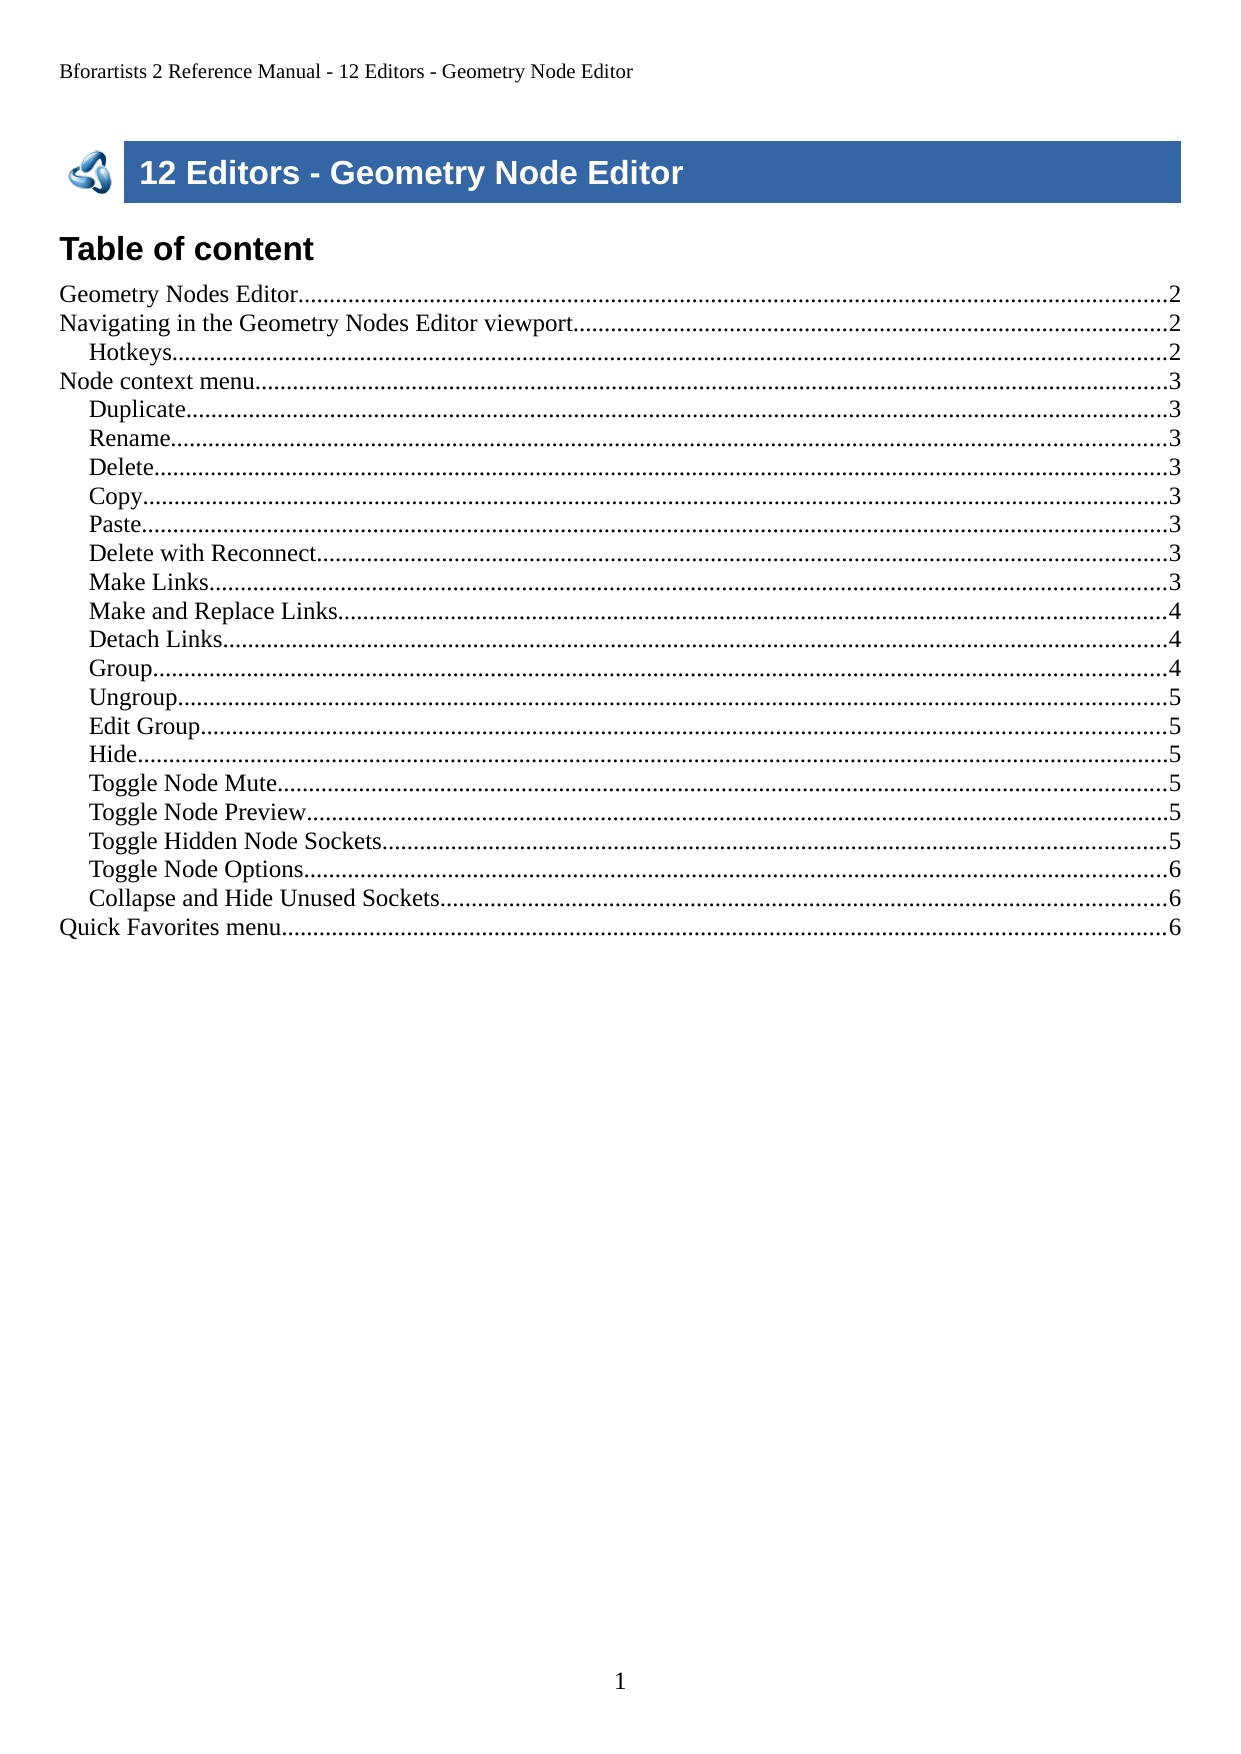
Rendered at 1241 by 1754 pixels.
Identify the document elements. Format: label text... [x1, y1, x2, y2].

table_header [59, 141, 124, 203]
text Copy 3 [88, 481, 1181, 509]
text Edit Group 5 [88, 711, 1181, 739]
text Make Links 3 [88, 567, 1181, 596]
picture [65, 147, 114, 197]
text Delete 3 [88, 452, 1181, 481]
subtitle Table of content [59, 228, 1181, 267]
table_header 12 Editors - Geometry Node Editor [124, 141, 1181, 203]
text Geometry Nodes Editor 2 [59, 279, 1181, 308]
text Duplicate 3 [88, 394, 1181, 423]
text Node context menu 3 [59, 366, 1181, 394]
text Group 4 [88, 653, 1181, 682]
text Rename 3 [88, 423, 1181, 452]
text Navigating in the Geometry Nodes Editor viewport 2 [59, 308, 1181, 337]
text Toggle Node Mute 5 [88, 768, 1181, 797]
text Paste 3 [88, 509, 1181, 538]
text Collapse and Hide Unused Sockets 6 [88, 883, 1181, 912]
text Ungroup 5 [88, 682, 1181, 711]
text Delete with Reconnect 3 [88, 538, 1181, 567]
text Toggle Hidden Node Sockets 5 [88, 826, 1181, 854]
text Toggle Node Options 6 [88, 854, 1181, 883]
text Quick Favorites menu 6 [59, 912, 1181, 941]
text Make and Replace Links 4 [88, 596, 1181, 624]
text Toggle Node Preview 5 [88, 797, 1181, 826]
text Hide 5 [88, 739, 1181, 768]
text Hotkeys 2 [88, 337, 1181, 366]
text Detach Links 4 [88, 624, 1181, 653]
